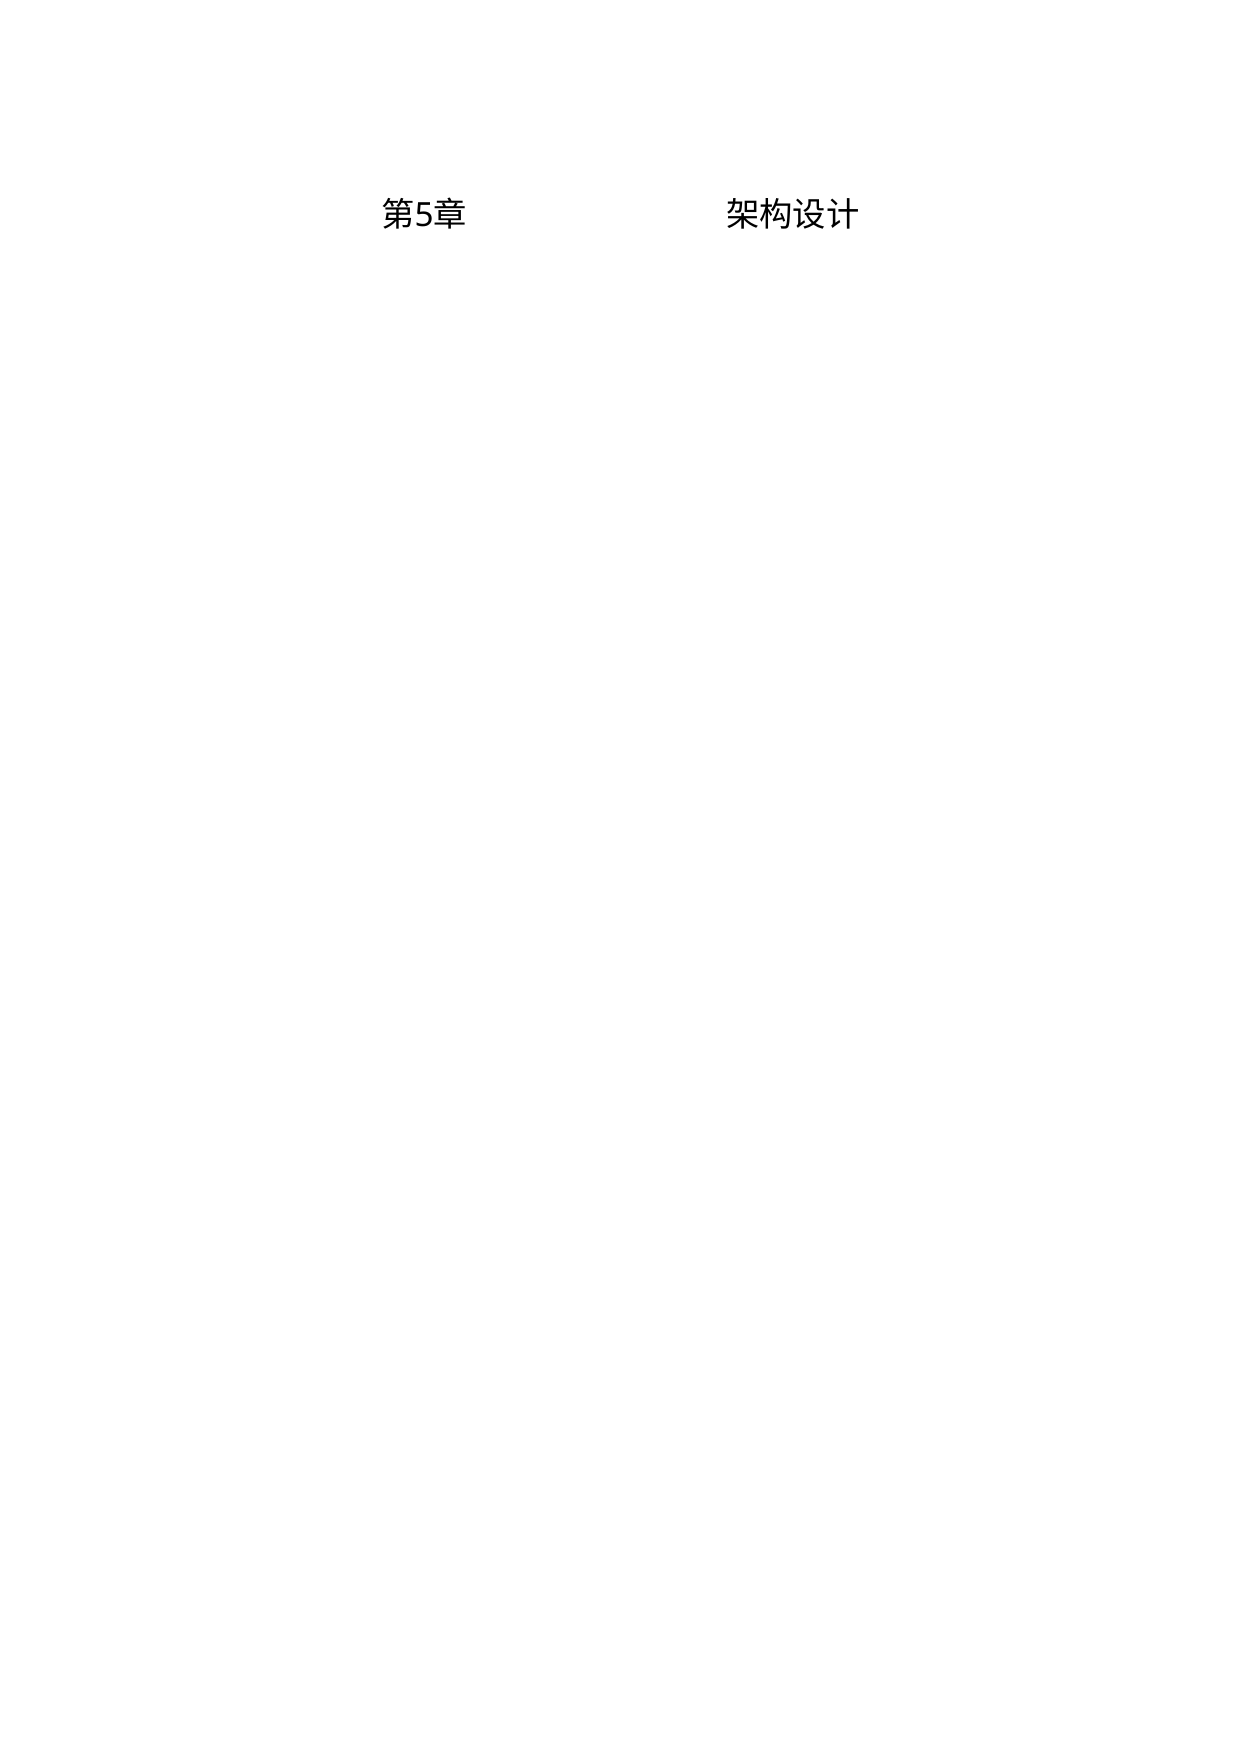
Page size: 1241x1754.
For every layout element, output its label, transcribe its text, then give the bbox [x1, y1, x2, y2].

subtitle 架构设计 [118, 188, 1122, 236]
